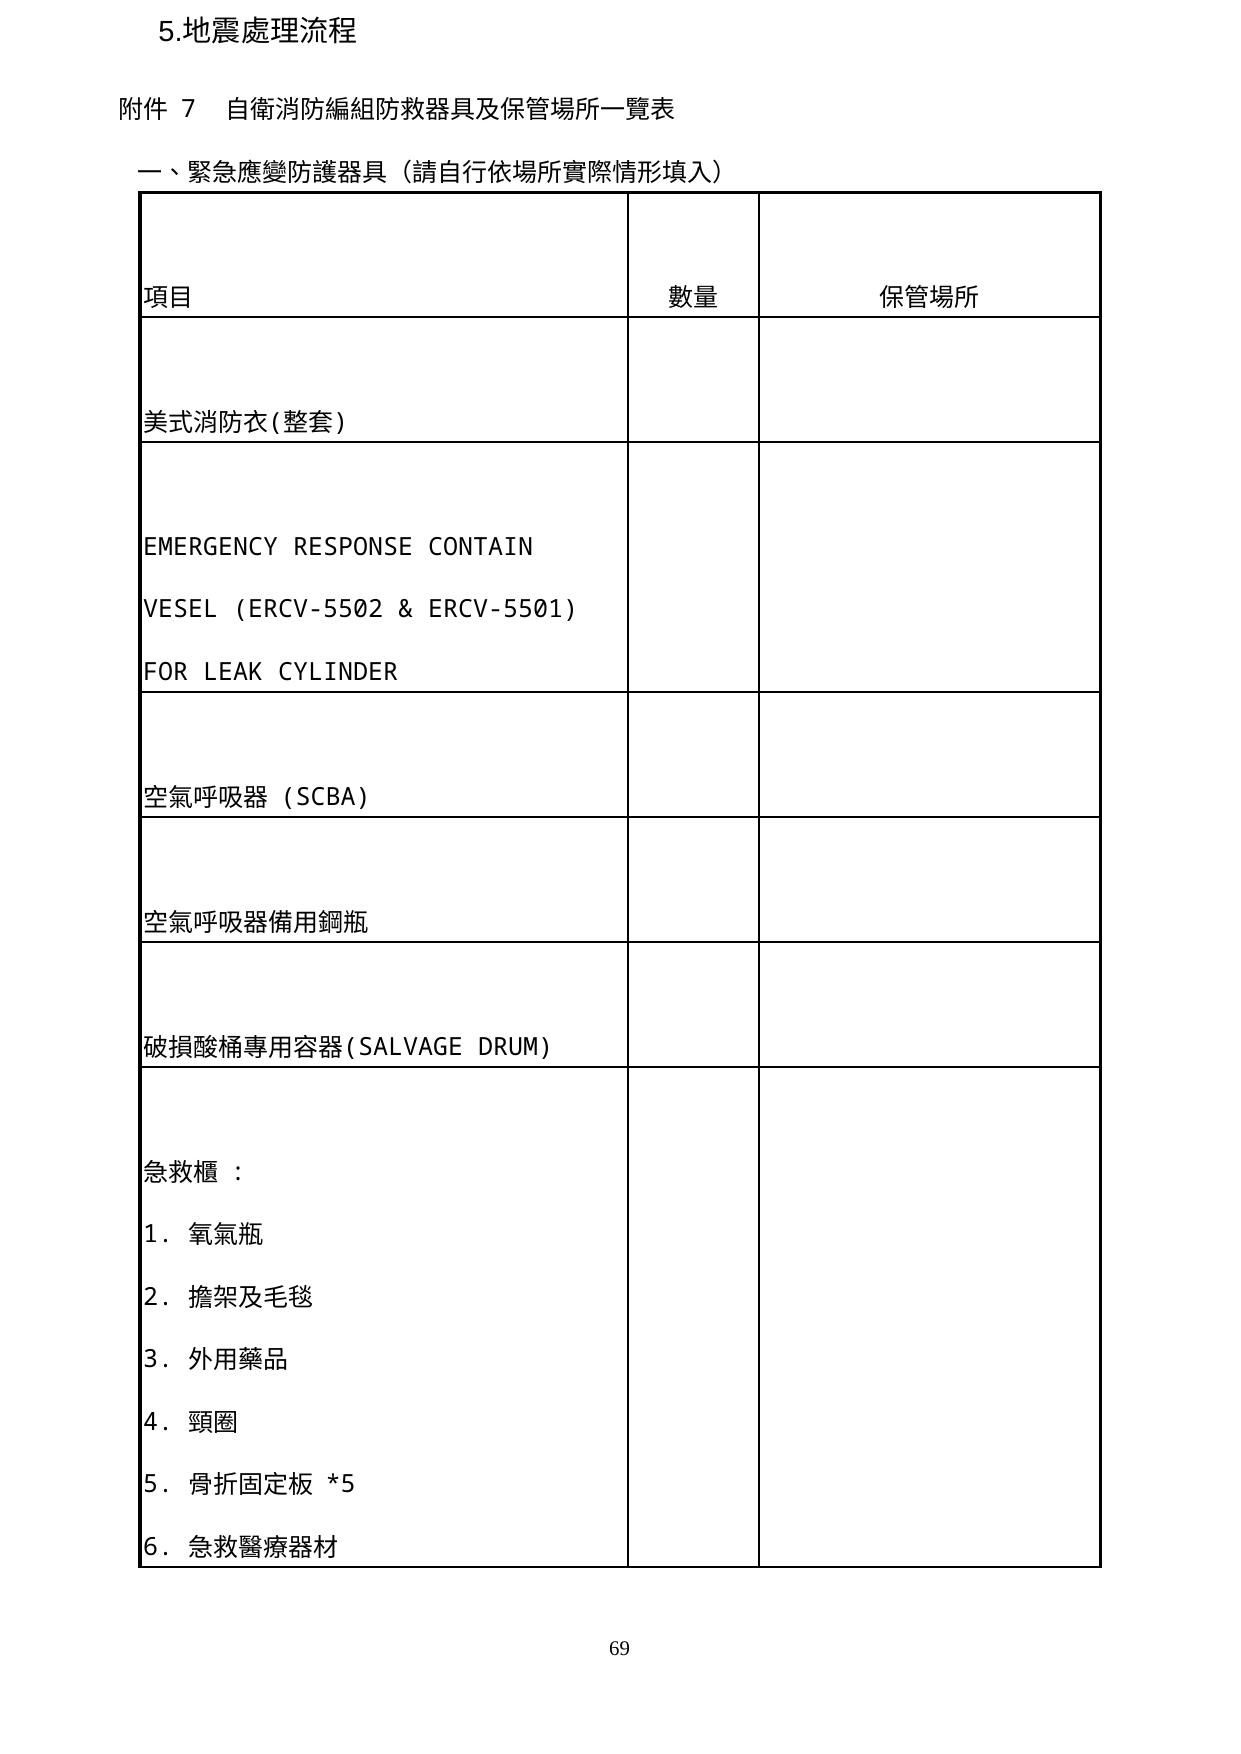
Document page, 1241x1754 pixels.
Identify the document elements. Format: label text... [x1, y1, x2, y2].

table_cell [760, 693, 1099, 816]
table_cell [760, 943, 1099, 1066]
table_cell 急救櫃 : 1. 氧氣瓶 2. 擔架及毛毯 3. 外用藥品 4. 頸圈 5. 骨折固定板 *5 6. 急救醫療器材 [142, 1068, 627, 1566]
table_cell EMERGENCY RESPONSE CONTAIN VESEL (ERCV-5502 & ERCV-5501) FOR LEAK CYLINDER [142, 443, 627, 691]
table_cell [760, 818, 1099, 941]
table_cell [629, 318, 758, 441]
table_cell [629, 443, 758, 691]
table_header 項目 [142, 194, 627, 316]
table_cell [760, 318, 1099, 441]
table_cell 美式消防衣(整套) [142, 318, 627, 441]
text 5.地震處理流程 [158, 8, 362, 50]
text 一、緊急應變防護器具（請自行依場所實際情形填入） [137, 129, 1122, 191]
table_cell [760, 443, 1099, 691]
table_cell [629, 1068, 758, 1566]
table_header 數量 [629, 194, 758, 316]
text 附件 7 自衛消防編組防救器具及保管場所一覽表 [118, 0, 1122, 129]
table_cell 破損酸桶專用容器(SALVAGE DRUM) [142, 943, 627, 1066]
table_cell [629, 693, 758, 816]
table_cell 空氣呼吸器 (SCBA) [142, 693, 627, 816]
table_cell [629, 818, 758, 941]
table_cell 空氣呼吸器備用鋼瓶 [142, 818, 627, 941]
table_cell [760, 1068, 1099, 1566]
table_cell [629, 943, 758, 1066]
table_header 保管場所 [760, 194, 1099, 316]
